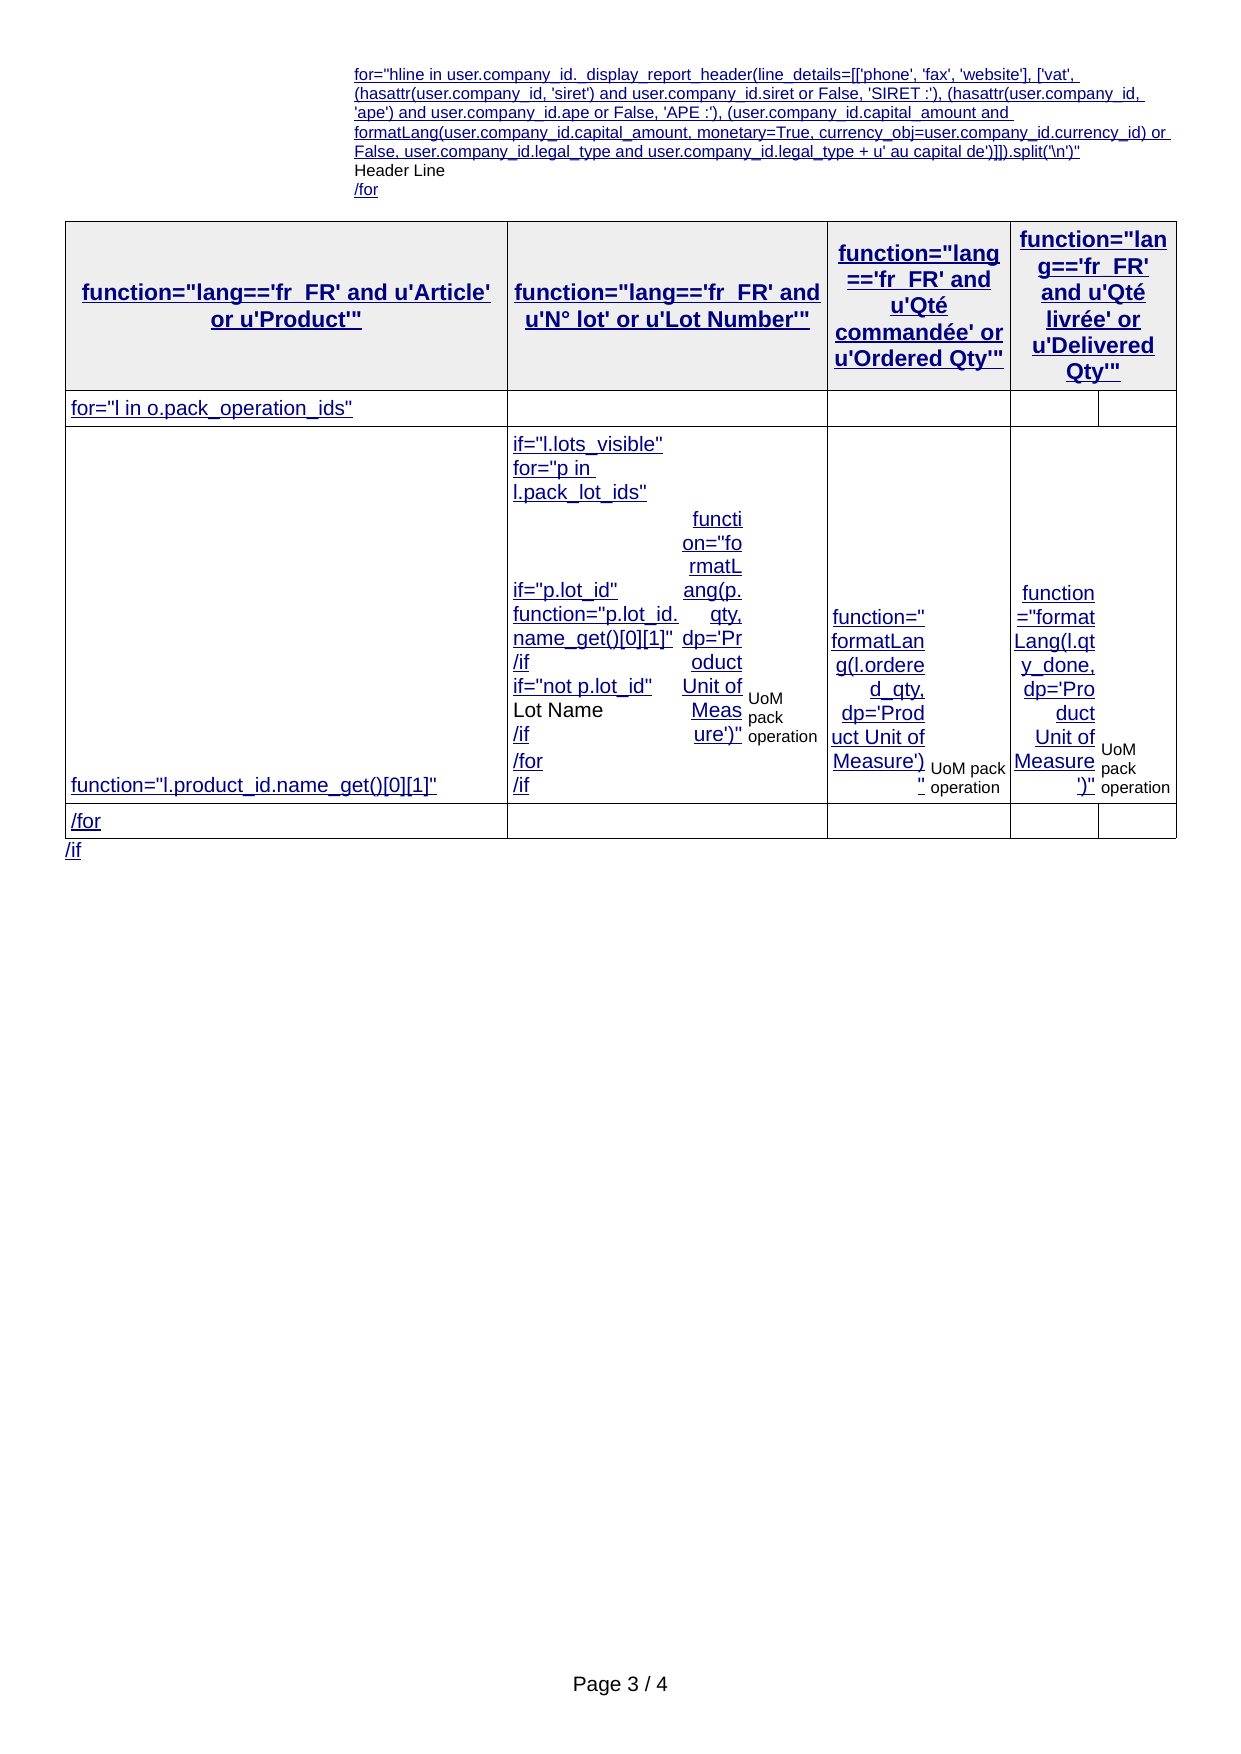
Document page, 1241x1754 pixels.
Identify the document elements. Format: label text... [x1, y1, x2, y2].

table_cell if="p.lot_id" function="p.lot_id. [513, 504, 678, 623]
table_header function="lang=='fr_FR' and u'Article' or u'Product'" [66, 222, 507, 390]
table_cell function="l.product_id.name_get()[0][1]" [66, 427, 507, 803]
table_cell [828, 391, 927, 426]
table_cell [1099, 804, 1176, 838]
table_header [745, 456, 822, 503]
table_cell /for [66, 804, 507, 838]
table_cell [508, 804, 827, 838]
table_cell [928, 804, 1010, 838]
table_header [679, 456, 745, 503]
table_cell function="formatLang(p.qty, dp='Product Unit of Measure')" [679, 504, 745, 749]
table_cell for="l in o.pack_operation_ids" [66, 391, 507, 426]
table_cell [508, 391, 827, 426]
table_header function="lang=='fr_FR' and u'Qté commandée' or u'Ordered Qty'" [828, 222, 1010, 390]
text /if [65, 839, 1175, 862]
table_cell [1011, 391, 1098, 426]
table_cell [1099, 391, 1176, 426]
table_cell function="formatLang(l.ordered_qty, dp='Product Unit of Measure')" [828, 427, 927, 803]
table_cell [679, 749, 745, 773]
table_cell [928, 391, 1010, 426]
table_cell function="formatLang(l.qty_done, dp='Product Unit of Measure')" [1011, 427, 1098, 803]
table_header function="lang=='fr_FR' and u'Qté livrée' or u'Delivered Qty'" [1011, 222, 1176, 390]
table_cell UoM pack operation [745, 504, 822, 749]
table_header for="p in l.pack_lot_ids" [513, 456, 678, 503]
table_cell UoM pack operation [928, 427, 1010, 803]
table_cell UoM pack operation [1098, 427, 1176, 803]
table_cell [1011, 804, 1098, 838]
table_cell [828, 804, 927, 838]
table_cell /for [513, 749, 678, 773]
table_cell if="l.lots_visible" /if [508, 427, 827, 803]
table_header function="lang=='fr_FR' and u'N° lot' or u'Lot Number'" [508, 222, 827, 390]
table_cell name_get()[0][1]" /if if="not p.lot_id" Lot Name /if [513, 624, 678, 749]
table_cell [745, 749, 822, 773]
